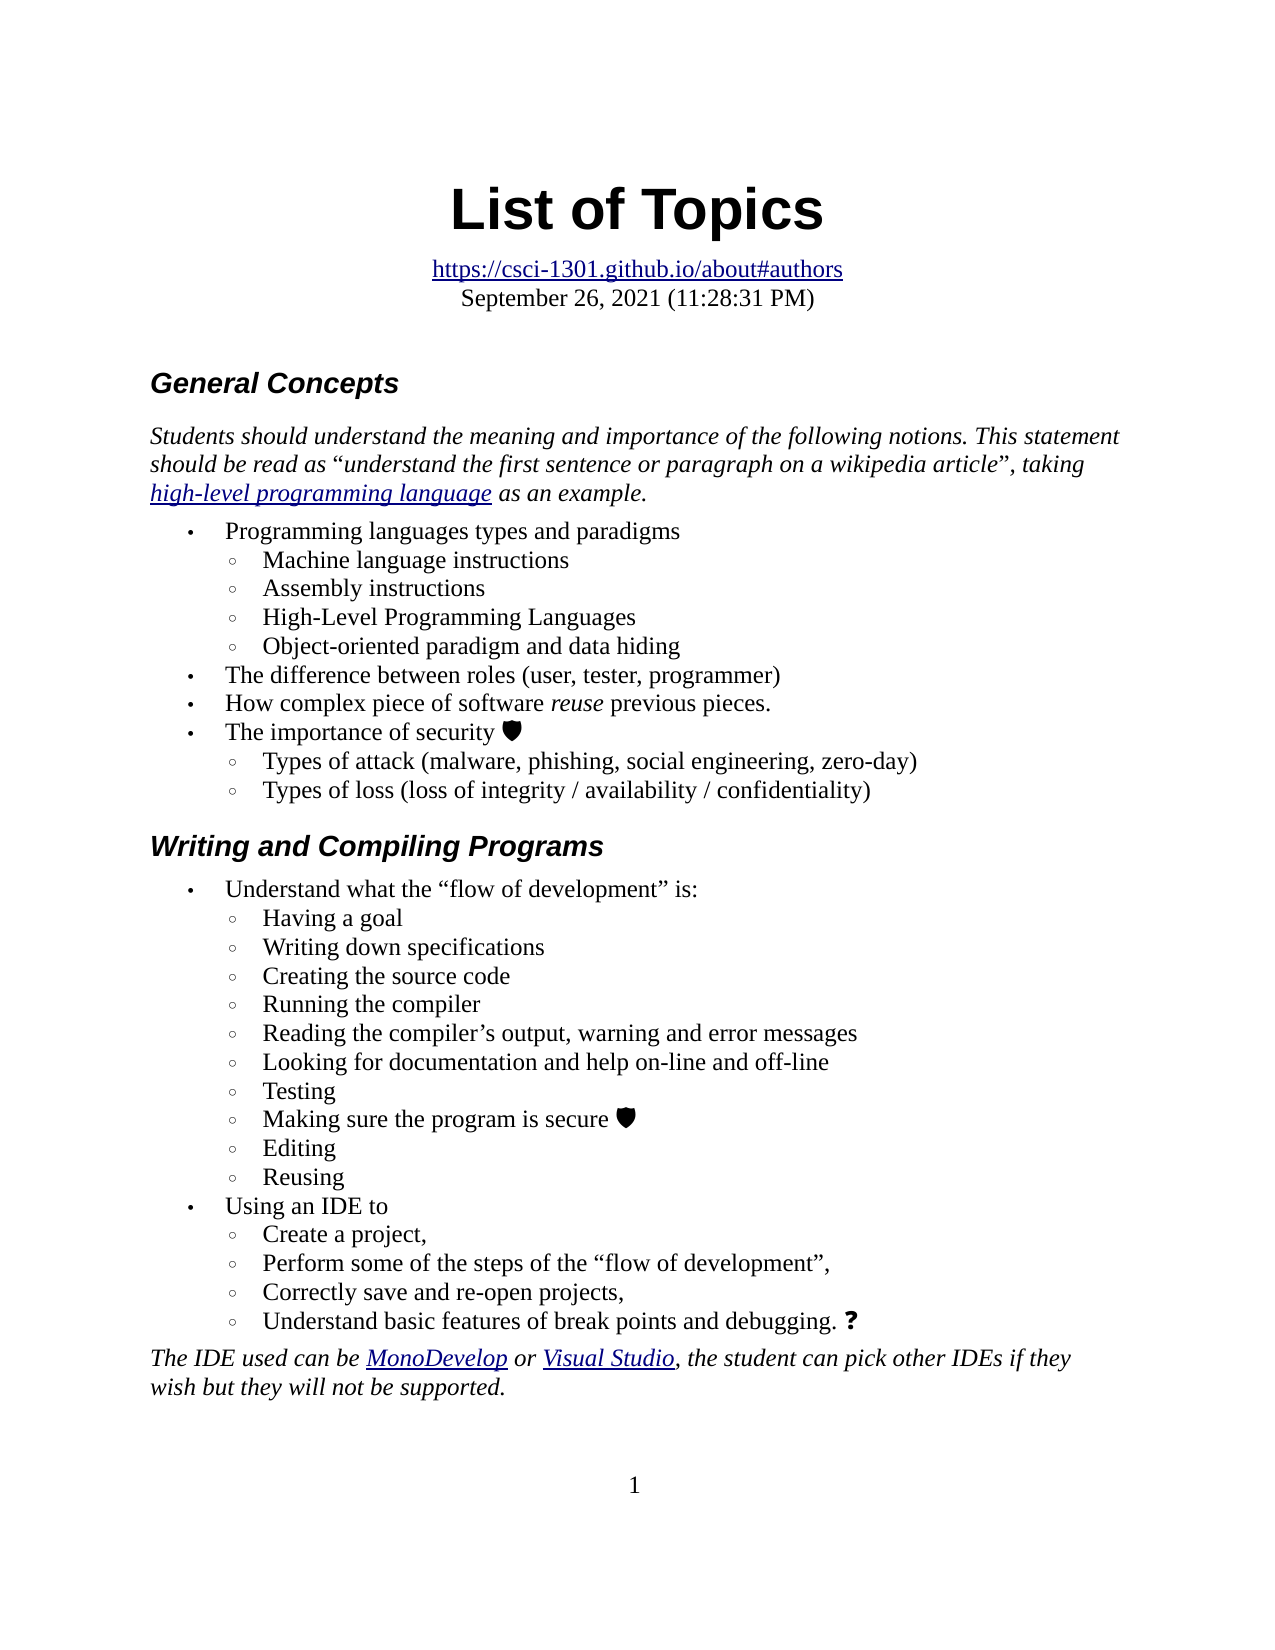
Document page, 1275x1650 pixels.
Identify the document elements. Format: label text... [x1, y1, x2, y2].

list Creating the source code [225, 961, 1125, 989]
text September 26, 2021 (11:28:31 PM) [150, 283, 1125, 312]
list High-Level Programming Languages [225, 602, 1125, 631]
list Understand basic features of break points and debugging. ❓ [225, 1306, 1125, 1334]
list Programming languages types and paradigms [187, 516, 1125, 545]
list Having a goal [225, 903, 1125, 932]
subtitle Writing and Compiling Programs [150, 828, 1125, 862]
list Reusing [225, 1162, 1125, 1191]
list Testing [225, 1076, 1125, 1104]
list Editing [225, 1133, 1125, 1162]
list Using an IDE to [187, 1191, 1125, 1219]
list Correctly save and re-open projects, [225, 1277, 1125, 1306]
list Create a project, [225, 1219, 1125, 1248]
title List of Topics [150, 175, 1125, 242]
list Types of loss (loss of integrity / availability / confidentiality) [225, 775, 1125, 803]
list The difference between roles (user, tester, programmer) [187, 660, 1125, 688]
list Understand what the “flow of development” is: [187, 874, 1125, 903]
list How complex piece of software reuse previous pieces. [187, 688, 1125, 717]
list Perform some of the steps of the “flow of development”, [225, 1248, 1125, 1277]
text Students should understand the meaning and importance of the following notions. This statement should be read as “understand the first sentence or paragraph on a wikipedia article”, taking high-level programming language as an example. [150, 421, 1125, 507]
list Looking for documentation and help on-line and off-line [225, 1047, 1125, 1076]
list Assembly instructions [225, 573, 1125, 602]
list Object-oriented paradigm and data hiding [225, 631, 1125, 660]
list Types of attack (malware, phishing, social engineering, zero-day) [225, 746, 1125, 775]
subtitle General Concepts [150, 366, 1125, 399]
list The importance of security 🛡️ [187, 717, 1125, 746]
list Making sure the program is secure 🛡️ [225, 1104, 1125, 1133]
text https://csci-1301.github.io/about#authors [150, 254, 1125, 283]
list Running the compiler [225, 989, 1125, 1018]
list Writing down specifications [225, 932, 1125, 961]
list Machine language instructions [225, 545, 1125, 573]
text The IDE used can be MonoDevelop or Visual Studio, the student can pick other IDEs if they wish but they will not be supported. [150, 1343, 1125, 1401]
list Reading the compiler’s output, warning and error messages [225, 1018, 1125, 1047]
